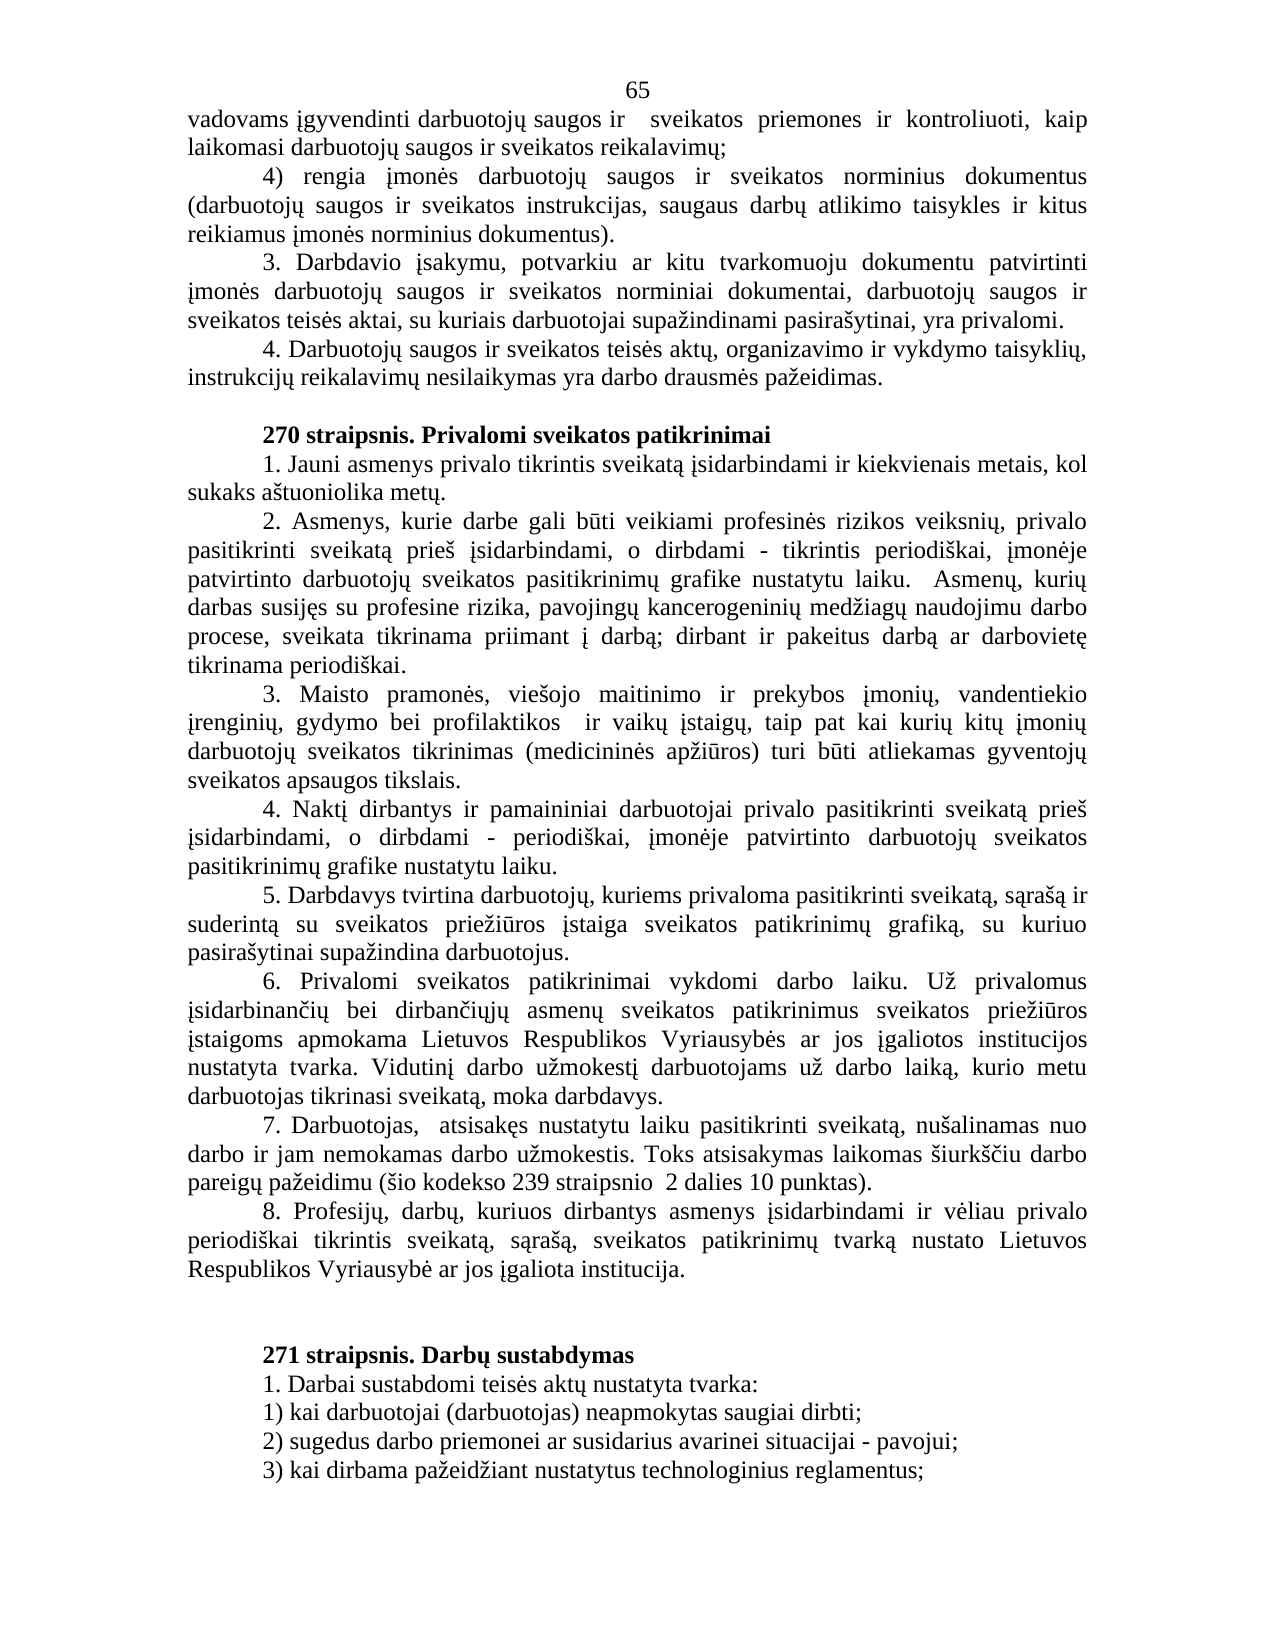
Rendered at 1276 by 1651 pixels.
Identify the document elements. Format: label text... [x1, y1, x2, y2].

text 2) sugedus darbo priemonei ar susidarius avarinei situacijai - pavojui; [187, 1426, 1088, 1455]
text 3. Maisto pramonės, viešojo maitinimo ir prekybos įmonių, vandentiekio įrenginių, gydymo bei profilaktikos ir vaikų įstaigų, taip pat kai kurių kitų įmonių darbuotojų sveikatos tikrinimas (medicininės apžiūros) turi būti atliekamas gyventojų sveikatos apsaugos tikslais. [187, 679, 1088, 794]
text 1. Darbai sustabdomi teisės aktų nustatyta tvarka: [187, 1369, 1088, 1397]
text 3. Darbdavio įsakymu, potvarkiu ar kitu tvarkomuoju dokumentu patvirtinti įmonės darbuotojų saugos ir sveikatos norminiai dokumentai, darbuotojų saugos ir sveikatos teisės aktai, su kuriais darbuotojai supažindinami pasirašytinai, yra privalomi. [187, 247, 1088, 334]
text 1) kai darbuotojai (darbuotojas) neapmokytas saugiai dirbti; [187, 1397, 1088, 1426]
text 6. Privalomi sveikatos patikrinimai vykdomi darbo laiku. Už privalomus įsidarbinančių bei dirbančiųjų asmenų sveikatos patikrinimus sveikatos priežiūros įstaigoms apmokama Lietuvos Respublikos Vyriausybės ar jos įgaliotos institucijos nustatyta tvarka. Vidutinį darbo užmokestį darbuotojams už darbo laiką, kurio metu darbuotojas tikrinasi sveikatą, moka darbdavys. [187, 966, 1088, 1110]
text 270 straipsnis. Privalomi sveikatos patikrinimai [187, 420, 1088, 449]
text 4. Naktį dirbantys ir pamaininiai darbuotojai privalo pasitikrinti sveikatą prieš įsidarbindami, o dirbdami - periodiškai, įmonėje patvirtinto darbuotojų sveikatos pasitikrinimų grafike nustatytu laiku. [187, 794, 1088, 880]
text 1. Jauni asmenys privalo tikrintis sveikatą įsidarbindami ir kiekvienais metais, kol sukaks aštuoniolika metų. [187, 449, 1088, 506]
text 7. Darbuotojas, atsisakęs nustatytu laiku pasitikrinti sveikatą, nušalinamas nuo darbo ir jam nemokamas darbo užmokestis. Toks atsisakymas laikomas šiurkščiu darbo pareigų pažeidimu (šio kodekso 239 straipsnio 2 dalies 10 punktas). [187, 1110, 1088, 1196]
text 271 straipsnis. Darbų sustabdymas [187, 1340, 1088, 1369]
text 8. Profesijų, darbų, kuriuos dirbantys asmenys įsidarbindami ir vėliau privalo periodiškai tikrintis sveikatą, sąrašą, sveikatos patikrinimų tvarką nustato Lietuvos Respublikos Vyriausybė ar jos įgaliota institucija. [187, 1196, 1088, 1282]
text 4. Darbuotojų saugos ir sveikatos teisės aktų, organizavimo ir vykdymo taisyklių, instrukcijų reikalavimų nesilaikymas yra darbo drausmės pažeidimas. [187, 334, 1088, 391]
text 2. Asmenys, kurie darbe gali būti veikiami profesinės rizikos veiksnių, privalo pasitikrinti sveikatą prieš įsidarbindami, o dirbdami - tikrintis periodiškai, įmonėje patvirtinto darbuotojų sveikatos pasitikrinimų grafike nustatytu laiku. Asmenų, kurių darbas susijęs su profesine rizika, pavojingų kancerogeninių medžiagų naudojimu darbo procese, sveikata tikrinama priimant į darbą; dirbant ir pakeitus darbą ar darbovietę tikrinama periodiškai. [187, 506, 1088, 679]
text 5. Darbdavys tvirtina darbuotojų, kuriems privaloma pasitikrinti sveikatą, sąrašą ir suderintą su sveikatos priežiūros įstaiga sveikatos patikrinimų grafiką, su kuriuo pasirašytinai supažindina darbuotojus. [187, 880, 1088, 966]
text 4) rengia įmonės darbuotojų saugos ir sveikatos norminius dokumentus (darbuotojų saugos ir sveikatos instrukcijas, saugaus darbų atlikimo taisykles ir kitus reikiamus įmonės norminius dokumentus). [187, 161, 1088, 247]
text vadovams įgyvendinti darbuotojų saugos ir sveikatos priemones ir kontroliuoti, kaip laikomasi darbuotojų saugos ir sveikatos reikalavimų; [187, 104, 1088, 161]
text 3) kai dirbama pažeidžiant nustatytus technologinius reglamentus; [187, 1455, 1088, 1484]
